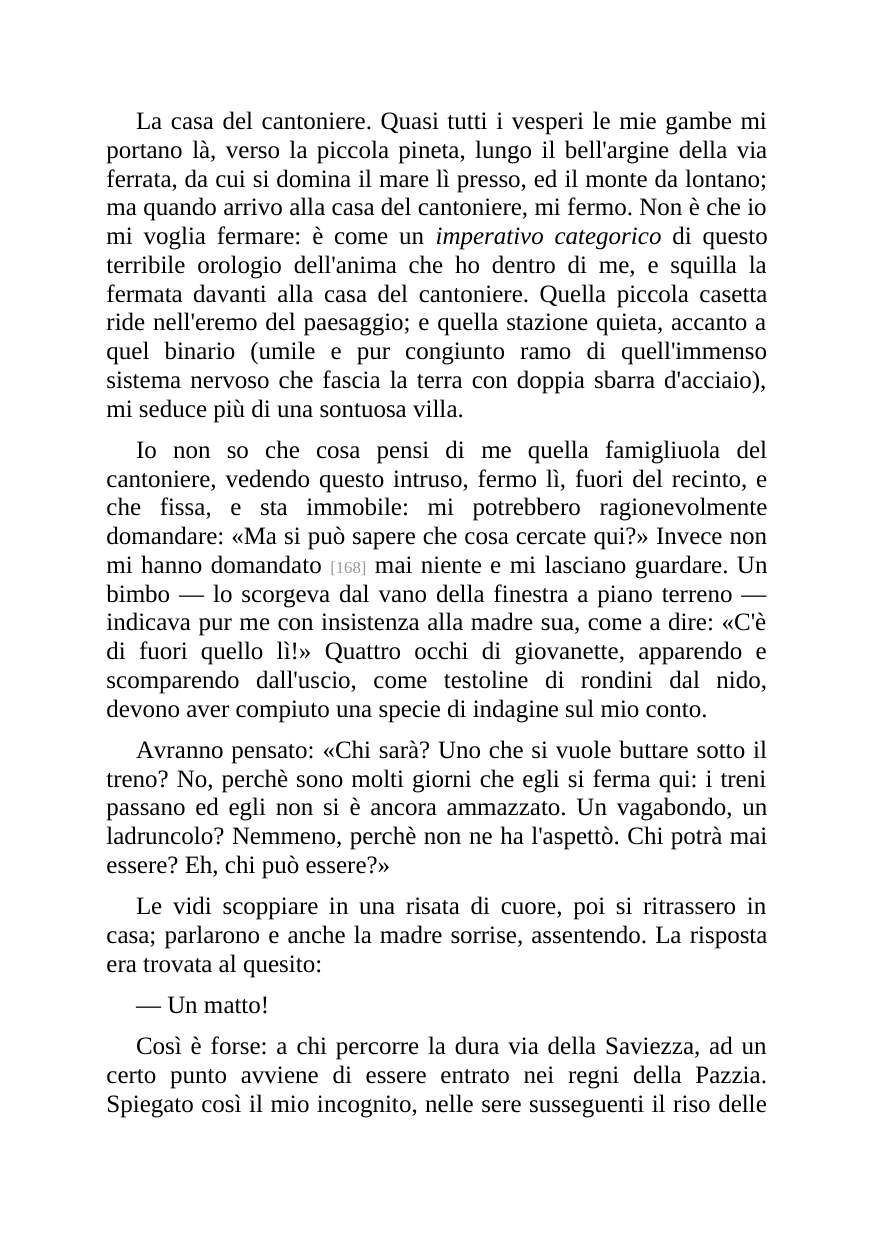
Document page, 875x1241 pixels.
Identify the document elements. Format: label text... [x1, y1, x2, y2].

text — Un matto! [106, 990, 768, 1019]
text Avranno pensato: «Chi sarà? Uno che si vuole buttare sotto il treno? No, perchè sono molti giorni che egli si ferma qui: i treni passano ed egli non si è ancora ammazzato. Un vagabondo, un ladruncolo? Nemmeno, perchè non ne ha l'aspettò. Chi potrà mai essere? Eh, chi può essere?» [106, 735, 768, 879]
text Così è forse: a chi percorre la dura via della Saviezza, ad un certo punto avviene di essere entrato nei regni della Pazzia. Spiegato così il mio incognito, nelle sere susseguenti il riso delle [106, 1031, 768, 1117]
text La casa del cantoniere. Quasi tutti i vesperi le mie gambe mi portano là, verso la piccola pineta, lungo il bell'argine della via ferrata, da cui si domina il mare lì presso, ed il monte da lontano; ma quando arrivo alla casa del cantoniere, mi fermo. Non è che io mi voglia fermare: è come un imperativo categorico di questo terribile orologio dell'anima che ho dentro di me, e squilla la fermata davanti alla casa del cantoniere. Quella piccola casetta ride nell'eremo del paesaggio; e quella stazione quieta, accanto a quel binario (umile e pur congiunto ramo di quell'immenso sistema nervoso che fascia la terra con doppia sbarra d'acciaio), mi seduce più di una sontuosa villa. [106, 106, 768, 422]
text Io non so che cosa pensi di me quella famigliuola del cantoniere, vedendo questo intruso, fermo lì, fuori del recinto, e che fissa, e sta immobile: mi potrebbero ragionevolmente domandare: «Ma si può sapere che cosa cercate qui?» Invece non mi hanno domandato [168] mai niente e mi lasciano guardare. Un bimbo — lo scorgeva dal vano della finestra a piano terreno — indicava pur me con insistenza alla madre sua, come a dire: «C'è di fuori quello lì!» Quattro occhi di giovanette, apparendo e scomparendo dall'uscio, come testoline di rondini dal nido, devono aver compiuto una specie di indagine sul mio conto. [106, 435, 768, 722]
text Le vidi scoppiare in una risata di cuore, poi si ritrassero in casa; parlarono e anche la madre sorrise, assentendo. La risposta era trovata al quesito: [106, 891, 768, 977]
